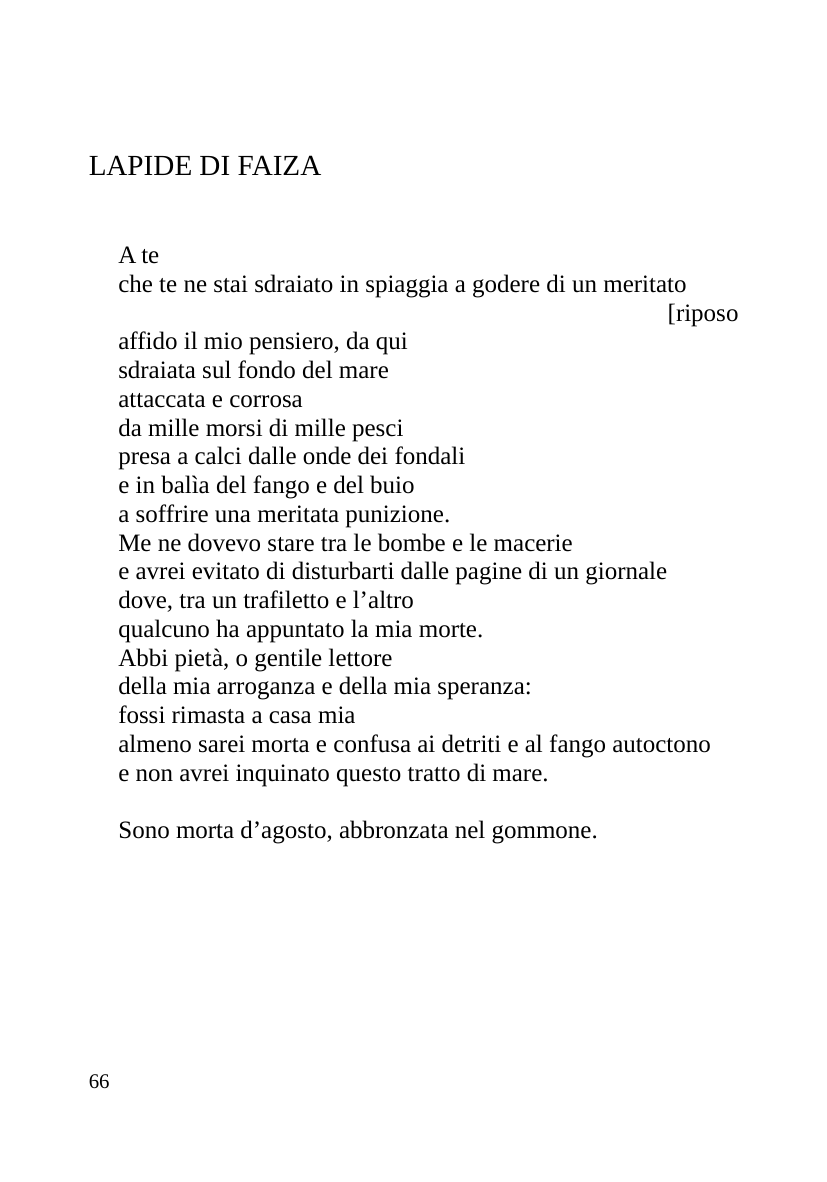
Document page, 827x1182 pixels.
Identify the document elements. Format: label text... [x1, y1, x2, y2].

text Abbi pietà, o gentile lettore [88, 643, 738, 671]
text Me ne dovevo stare tra le bombe e le macerie [88, 528, 738, 556]
text presa a calci dalle onde dei fondali [88, 441, 738, 470]
text qualcuno ha appuntato la mia morte. [88, 614, 738, 643]
text attaccata e corrosa [88, 384, 738, 413]
text almeno sarei morta e confusa ai detriti e al fango autoctono [88, 729, 738, 758]
text [riposo [88, 298, 738, 326]
text che te ne stai sdraiato in spiaggia a godere di un meritato [88, 269, 738, 298]
text della mia arroganza e della mia speranza: [88, 671, 738, 700]
text Sono morta d’agosto, abbronzata nel gommone. [88, 815, 738, 844]
text A te [88, 240, 738, 269]
text e avrei evitato di disturbarti dalle pagine di un giornale [88, 556, 738, 585]
text affido il mio pensiero, da qui [88, 326, 738, 355]
text LAPIDE DI FAIZA [88, 148, 738, 181]
text e non avrei inquinato questo tratto di mare. [88, 758, 738, 786]
text fossi rimasta a casa mia [88, 700, 738, 729]
text da mille morsi di mille pesci [88, 413, 738, 441]
text sdraiata sul fondo del mare [88, 355, 738, 384]
text dove, tra un trafiletto e l’altro [88, 585, 738, 614]
text e in balìa del fango e del buio [88, 470, 738, 499]
text a soffrire una meritata punizione. [88, 499, 738, 528]
